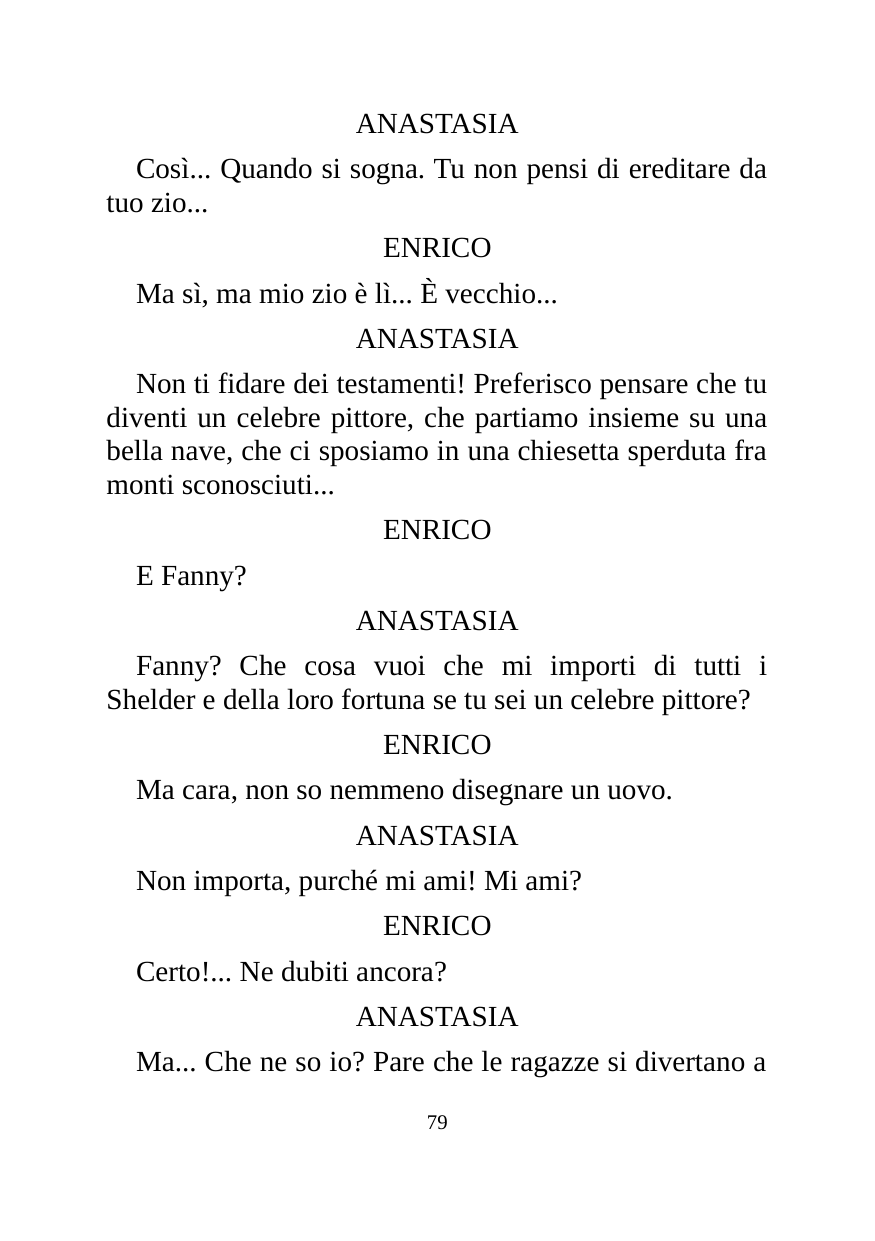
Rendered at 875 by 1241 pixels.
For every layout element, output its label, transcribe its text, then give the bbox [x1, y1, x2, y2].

text ENRICO [106, 230, 768, 264]
text Ma cara, non so nemmeno disegnare un uovo. [106, 772, 768, 806]
text E Fanny? [106, 558, 768, 591]
text ANASTASIA [106, 999, 768, 1032]
text Non ti fidare dei testamenti! Preferisco pensare che tu diventi un celebre pittore, che partiamo insieme su una bella nave, che ci sposiamo in una chiesetta sperduta fra monti sconosciuti... [106, 366, 768, 501]
text ANASTASIA [106, 321, 768, 354]
text Non importa, purché mi ami! Mi ami? [106, 863, 768, 897]
text ENRICO [106, 512, 768, 546]
text Ma sì, ma mio zio è lì... È vecchio... [106, 276, 768, 309]
text Certo!... Ne dubiti ancora? [106, 954, 768, 987]
text ENRICO [106, 727, 768, 761]
text Così... Quando si sogna. Tu non pensi di ereditare da tuo zio... [106, 152, 768, 219]
text ANASTASIA [106, 106, 768, 140]
text Ma... Che ne so io? Pare che le ragazze si divertano a [106, 1044, 768, 1078]
text ENRICO [106, 908, 768, 942]
text ANASTASIA [106, 603, 768, 636]
text ANASTASIA [106, 818, 768, 851]
text Fanny? Che cosa vuoi che mi importi di tutti i Shelder e della loro fortuna se tu sei un celebre pittore? [106, 648, 768, 715]
